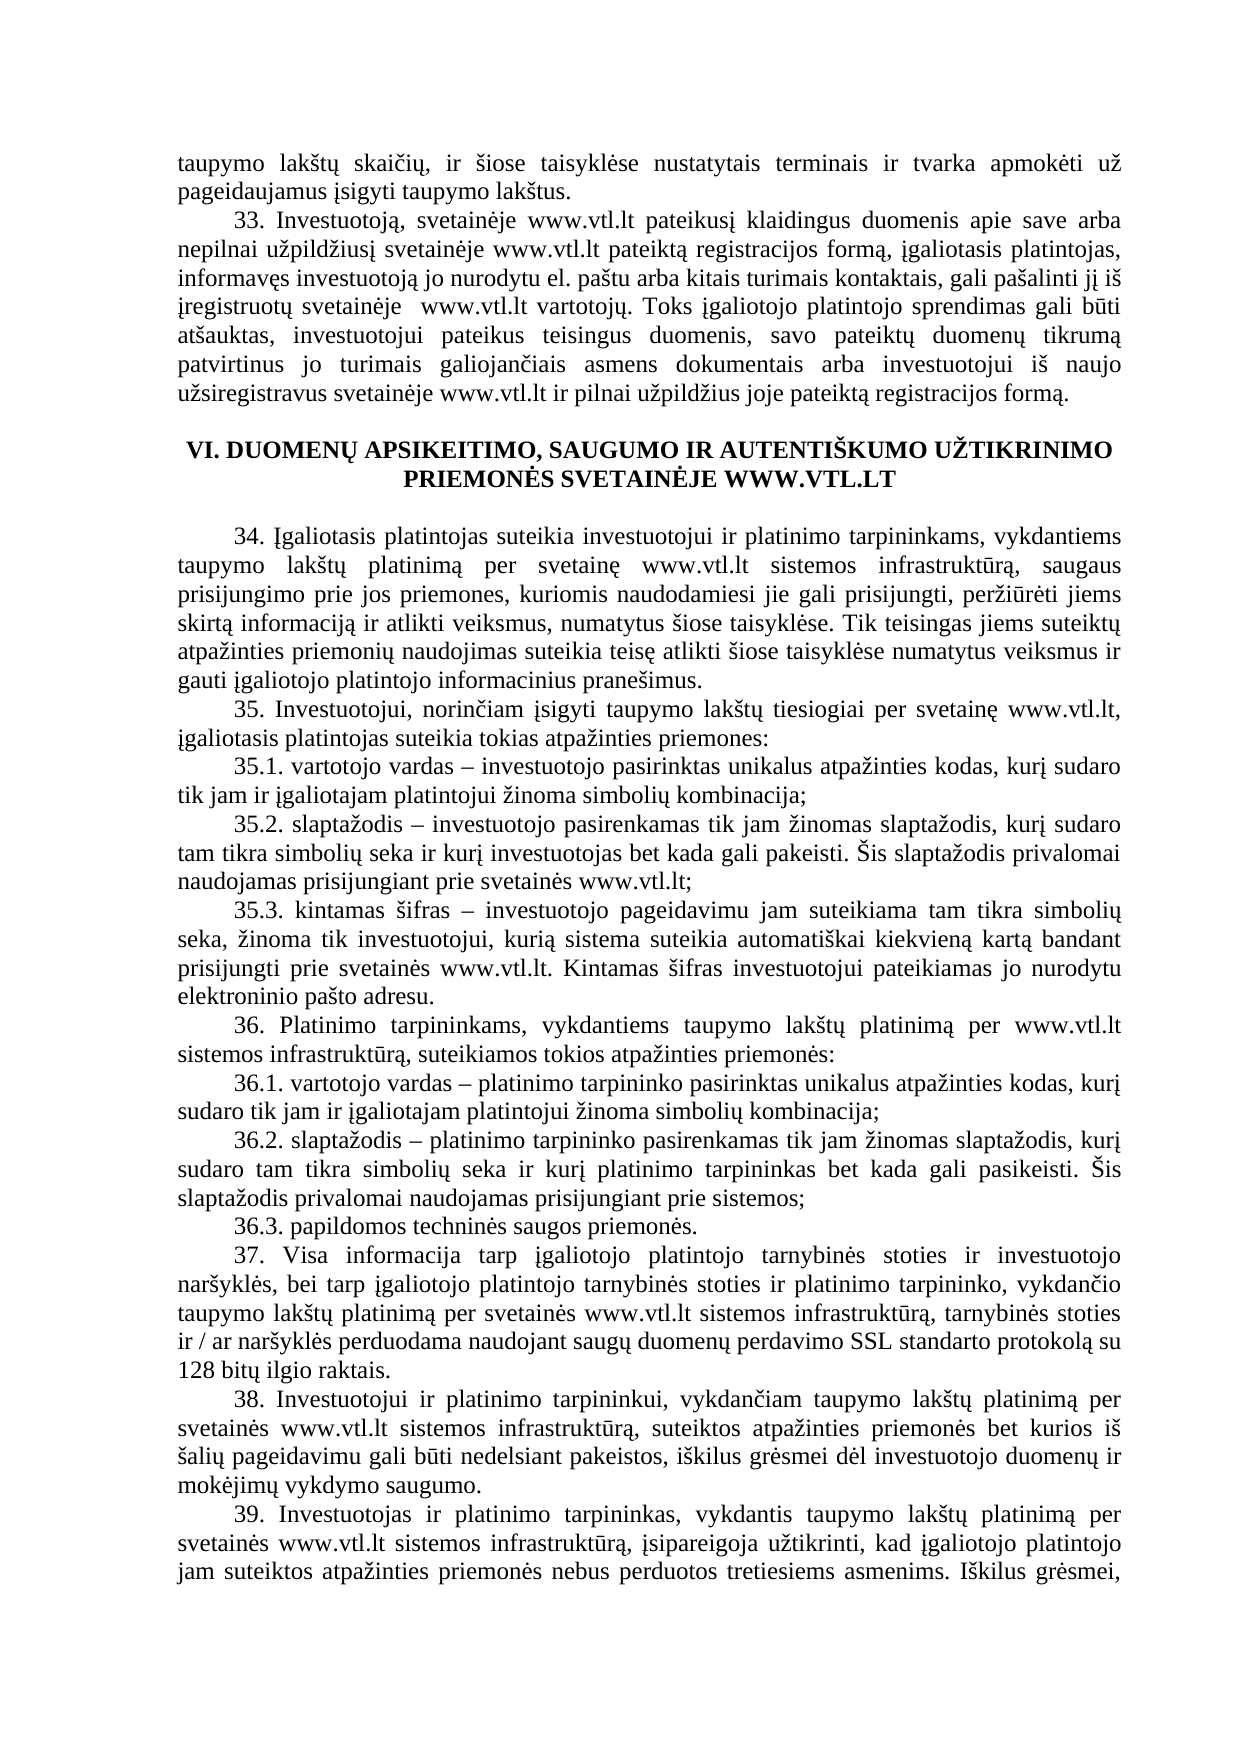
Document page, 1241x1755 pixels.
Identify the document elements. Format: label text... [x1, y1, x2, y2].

text 36.2. slaptažodis – platinimo tarpininko pasirenkamas tik jam žinomas slaptažodis, kurį sudaro tam tikra simbolių seka ir kurį platinimo tarpininkas bet kada gali pasikeisti. Šis slaptažodis privalomai naudojamas prisijungiant prie sistemos; [177, 1125, 1122, 1211]
text 35.1. vartotojo vardas – investuotojo pasirinktas unikalus atpažinties kodas, kurį sudaro tik jam ir įgaliotajam platintojui žinoma simbolių kombinacija; [177, 751, 1122, 809]
text 39. Investuotojas ir platinimo tarpininkas, vykdantis taupymo lakštų platinimą per svetainės www.vtl.lt sistemos infrastruktūrą, įsipareigoja užtikrinti, kad įgaliotojo platintojo jam suteiktos atpažinties priemonės nebus perduotos tretiesiems asmenims. Iškilus grėsmei, [177, 1499, 1122, 1585]
text 37. Visa informacija tarp įgaliotojo platintojo tarnybinės stoties ir investuotojo naršyklės, bei tarp įgaliotojo platintojo tarnybinės stoties ir platinimo tarpininko, vykdančio taupymo lakštų platinimą per svetainės www.vtl.lt sistemos infrastruktūrą, tarnybinės stoties ir / ar naršyklės perduodama naudojant saugų duomenų perdavimo SSL standarto protokolą su 128 bitų ilgio raktais. [177, 1240, 1122, 1384]
text 35.2. slaptažodis – investuotojo pasirenkamas tik jam žinomas slaptažodis, kurį sudaro tam tikra simbolių seka ir kurį investuotojas bet kada gali pakeisti. Šis slaptažodis privalomai naudojamas prisijungiant prie svetainės www.vtl.lt; [177, 809, 1122, 895]
text 36. Platinimo tarpininkams, vykdantiems taupymo lakštų platinimą per www.vtl.lt sistemos infrastruktūrą, suteikiamos tokios atpažinties priemonės: [177, 1010, 1122, 1068]
text taupymo lakštų skaičių, ir šiose taisyklėse nustatytais terminais ir tvarka apmokėti už pageidaujamus įsigyti taupymo lakštus. [177, 148, 1122, 205]
text 35. Investuotojui, norinčiam įsigyti taupymo lakštų tiesiogiai per svetainę www.vtl.lt, įgaliotasis platintojas suteikia tokias atpažinties priemones: [177, 694, 1122, 751]
text 33. Investuotoją, svetainėje www.vtl.lt pateikusį klaidingus duomenis apie save arba nepilnai užpildžiusį svetainėje www.vtl.lt pateiktą registracijos formą, įgaliotasis platintojas, informavęs investuotoją jo nurodytu el. paštu arba kitais turimais kontaktais, gali pašalinti jį iš įregistruotų svetainėje www.vtl.lt vartotojų. Toks įgaliotojo platintojo sprendimas gali būti atšauktas, investuotojui pateikus teisingus duomenis, savo pateiktų duomenų tikrumą patvirtinus jo turimais galiojančiais asmens dokumentais arba investuotojui iš naujo užsiregistravus svetainėje www.vtl.lt ir pilnai užpildžius joje pateiktą registracijos formą. [177, 205, 1122, 406]
text 38. Investuotojui ir platinimo tarpininkui, vykdančiam taupymo lakštų platinimą per svetainės www.vtl.lt sistemos infrastruktūrą, suteiktos atpažinties priemonės bet kurios iš šalių pageidavimu gali būti nedelsiant pakeistos, iškilus grėsmei dėl investuotojo duomenų ir mokėjimų vykdymo saugumo. [177, 1384, 1122, 1499]
text 36.1. vartotojo vardas – platinimo tarpininko pasirinktas unikalus atpažinties kodas, kurį sudaro tik jam ir įgaliotajam platintojui žinoma simbolių kombinacija; [177, 1068, 1122, 1125]
text VI. DUOMENŲ APSIKEITIMO, SAUGUMO IR AUTENTIŠKUMO UŽTIKRINIMO PRIEMONĖS SVETAINĖJE WWW.VTL.LT [177, 435, 1122, 493]
text 35.3. kintamas šifras – investuotojo pageidavimu jam suteikiama tam tikra simbolių seka, žinoma tik investuotojui, kurią sistema suteikia automatiškai kiekvieną kartą bandant prisijungti prie svetainės www.vtl.lt. Kintamas šifras investuotojui pateikiamas jo nurodytu elektroninio pašto adresu. [177, 895, 1122, 1010]
text 36.3. papildomos techninės saugos priemonės. [177, 1211, 1122, 1240]
text 34. Įgaliotasis platintojas suteikia investuotojui ir platinimo tarpininkams, vykdantiems taupymo lakštų platinimą per svetainę www.vtl.lt sistemos infrastruktūrą, saugaus prisijungimo prie jos priemones, kuriomis naudodamiesi jie gali prisijungti, peržiūrėti jiems skirtą informaciją ir atlikti veiksmus, numatytus šiose taisyklėse. Tik teisingas jiems suteiktų atpažinties priemonių naudojimas suteikia teisę atlikti šiose taisyklėse numatytus veiksmus ir gauti įgaliotojo platintojo informacinius pranešimus. [177, 521, 1122, 694]
